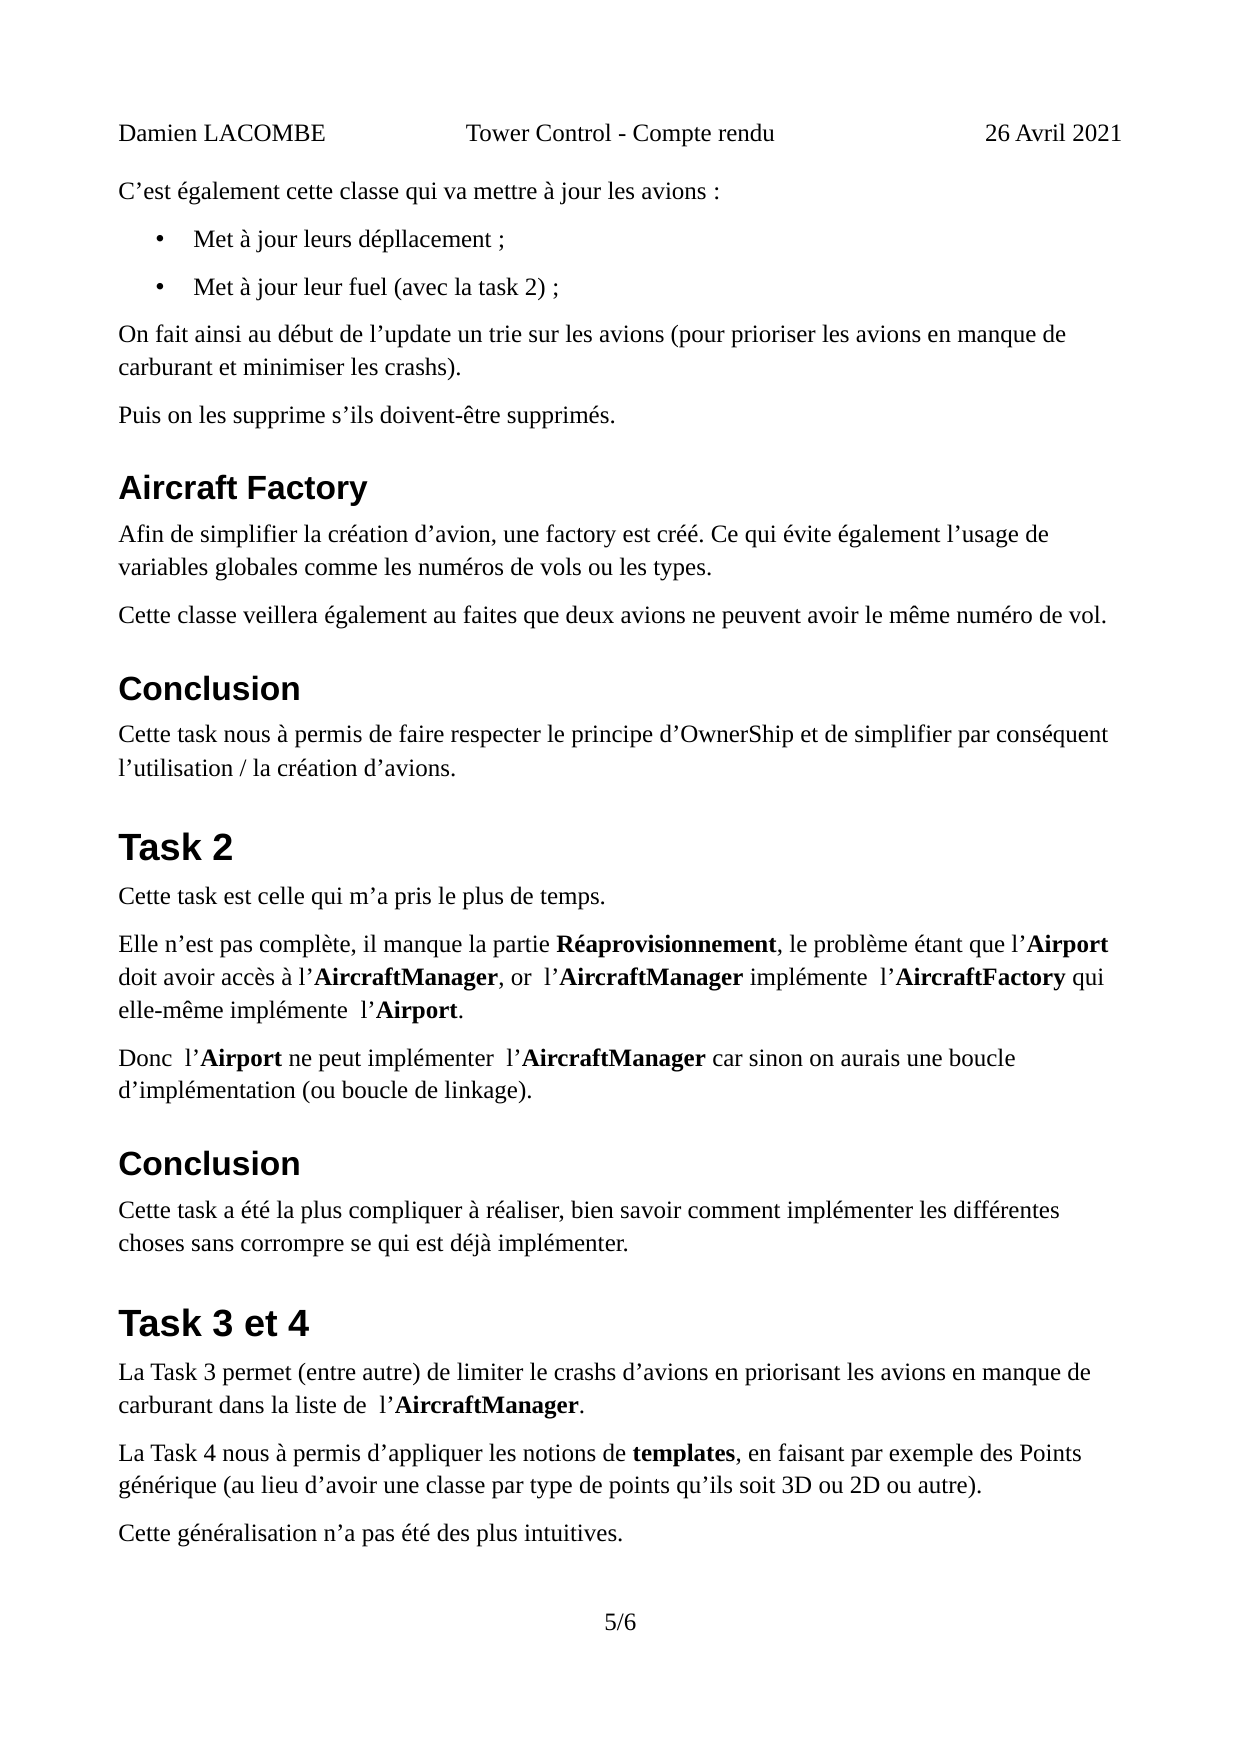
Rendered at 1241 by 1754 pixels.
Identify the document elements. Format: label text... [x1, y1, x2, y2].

subtitle Task 3 et 4 [118, 1301, 1122, 1344]
subtitle Conclusion [118, 668, 1122, 707]
text Cette task est celle qui m’a pris le plus de temps. [118, 881, 1122, 910]
subtitle Aircraft Factory [118, 468, 1122, 507]
text Elle n’est pas complète, il manque la partie Réaprovisionnement, le problème étant que l’Airport doit avoir accès à l’AircraftManager, or l’AircraftManager implémente l’AircraftFactory qui elle-même implémente l’Airport. [118, 929, 1122, 1024]
text Cette task nous à permis de faire respecter le principe d’OwnerShip et de simplifier par conséquent l’utilisation / la création d’avions. [118, 719, 1122, 781]
text La Task 3 permet (entre autre) de limiter le crashs d’avions en priorisant les avions en manque de carburant dans la liste de l’AircraftManager. [118, 1357, 1122, 1419]
text On fait ainsi au début de l’update un trie sur les avions (pour prioriser les avions en manque de carburant et minimiser les crashs). [118, 319, 1122, 381]
text La Task 4 nous à permis d’appliquer les notions de templates, en faisant par exemple des Points générique (au lieu d’avoir une classe par type de points qu’ils soit 3D ou 2D ou autre). [118, 1438, 1122, 1499]
text Cette généralisation n’a pas été des plus intuitives. [118, 1518, 1122, 1547]
text Cette task a été la plus compliquer à réaliser, bien savoir comment implémenter les différentes choses sans corrompre se qui est déjà implémenter. [118, 1195, 1122, 1257]
list Met à jour leurs dépllacement ; [156, 224, 1122, 253]
text Afin de simplifier la création d’avion, une factory est créé. Ce qui évite également l’usage de variables globales comme les numéros de vols ou les types. [118, 519, 1122, 581]
subtitle Task 2 [118, 825, 1122, 869]
subtitle Conclusion [118, 1144, 1122, 1183]
text Puis on les supprime s’ils doivent-être supprimés. [118, 400, 1122, 428]
text Donc l’Airport ne peut implémenter l’AircraftManager car sinon on aurais une boucle d’implémentation (ou boucle de linkage). [118, 1043, 1122, 1104]
list Met à jour leur fuel (avec la task 2) ; [156, 272, 1122, 300]
text Cette classe veillera également au faites que deux avions ne peuvent avoir le même numéro de vol. [118, 600, 1122, 629]
text C’est également cette classe qui va mettre à jour les avions : [118, 176, 1122, 205]
